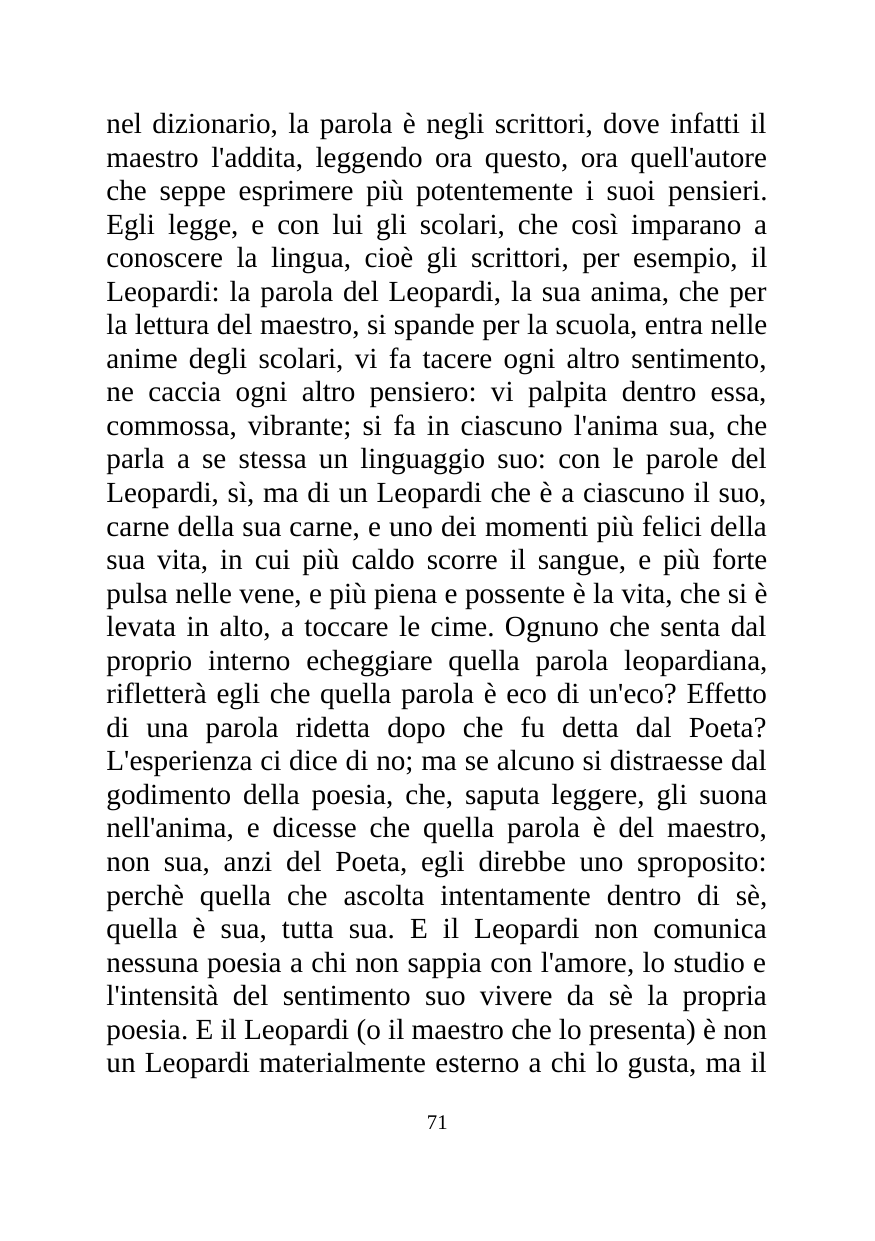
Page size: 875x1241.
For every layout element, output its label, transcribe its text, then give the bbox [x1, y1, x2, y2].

text nel dizionario, la parola è negli scrittori, dove infatti il maestro l'addita, leggendo ora questo, ora quell'autore che seppe esprimere più potentemente i suoi pensieri. Egli legge, e con lui gli scolari, che così imparano a conoscere la lingua, cioè gli scrittori, per esempio, il Leopardi: la parola del Leopardi, la sua anima, che per la lettura del maestro, si spande per la scuola, entra nelle anime degli scolari, vi fa tacere ogni altro sentimento, ne caccia ogni altro pensiero: vi palpita dentro essa, commossa, vibrante; si fa in ciascuno l'anima sua, che parla a se stessa un linguaggio suo: con le parole del Leopardi, sì, ma di un Leopardi che è a ciascuno il suo, carne della sua carne, e uno dei momenti più felici della sua vita, in cui più caldo scorre il sangue, e più forte pulsa nelle vene, e più piena e possente è la vita, che si è levata in alto, a toccare le cime. Ognuno che senta dal proprio interno echeggiare quella parola leopardiana, rifletterà egli che quella parola è eco di un'eco? Effetto di una parola ridetta dopo che fu detta dal Poeta? L'esperienza ci dice di no; ma se alcuno si distraesse dal godimento della poesia, che, saputa leggere, gli suona nell'anima, e dicesse che quella parola è del maestro, non sua, anzi del Poeta, egli direbbe uno sproposito: perchè quella che ascolta intentamente dentro di sè, quella è sua, tutta sua. E il Leopardi non comunica nessuna poesia a chi non sappia con l'amore, lo studio e l'intensità del sentimento suo vivere da sè la propria poesia. E il Leopardi (o il maestro che lo presenta) è non un Leopardi materialmente esterno a chi lo gusta, ma il [106, 106, 768, 1079]
